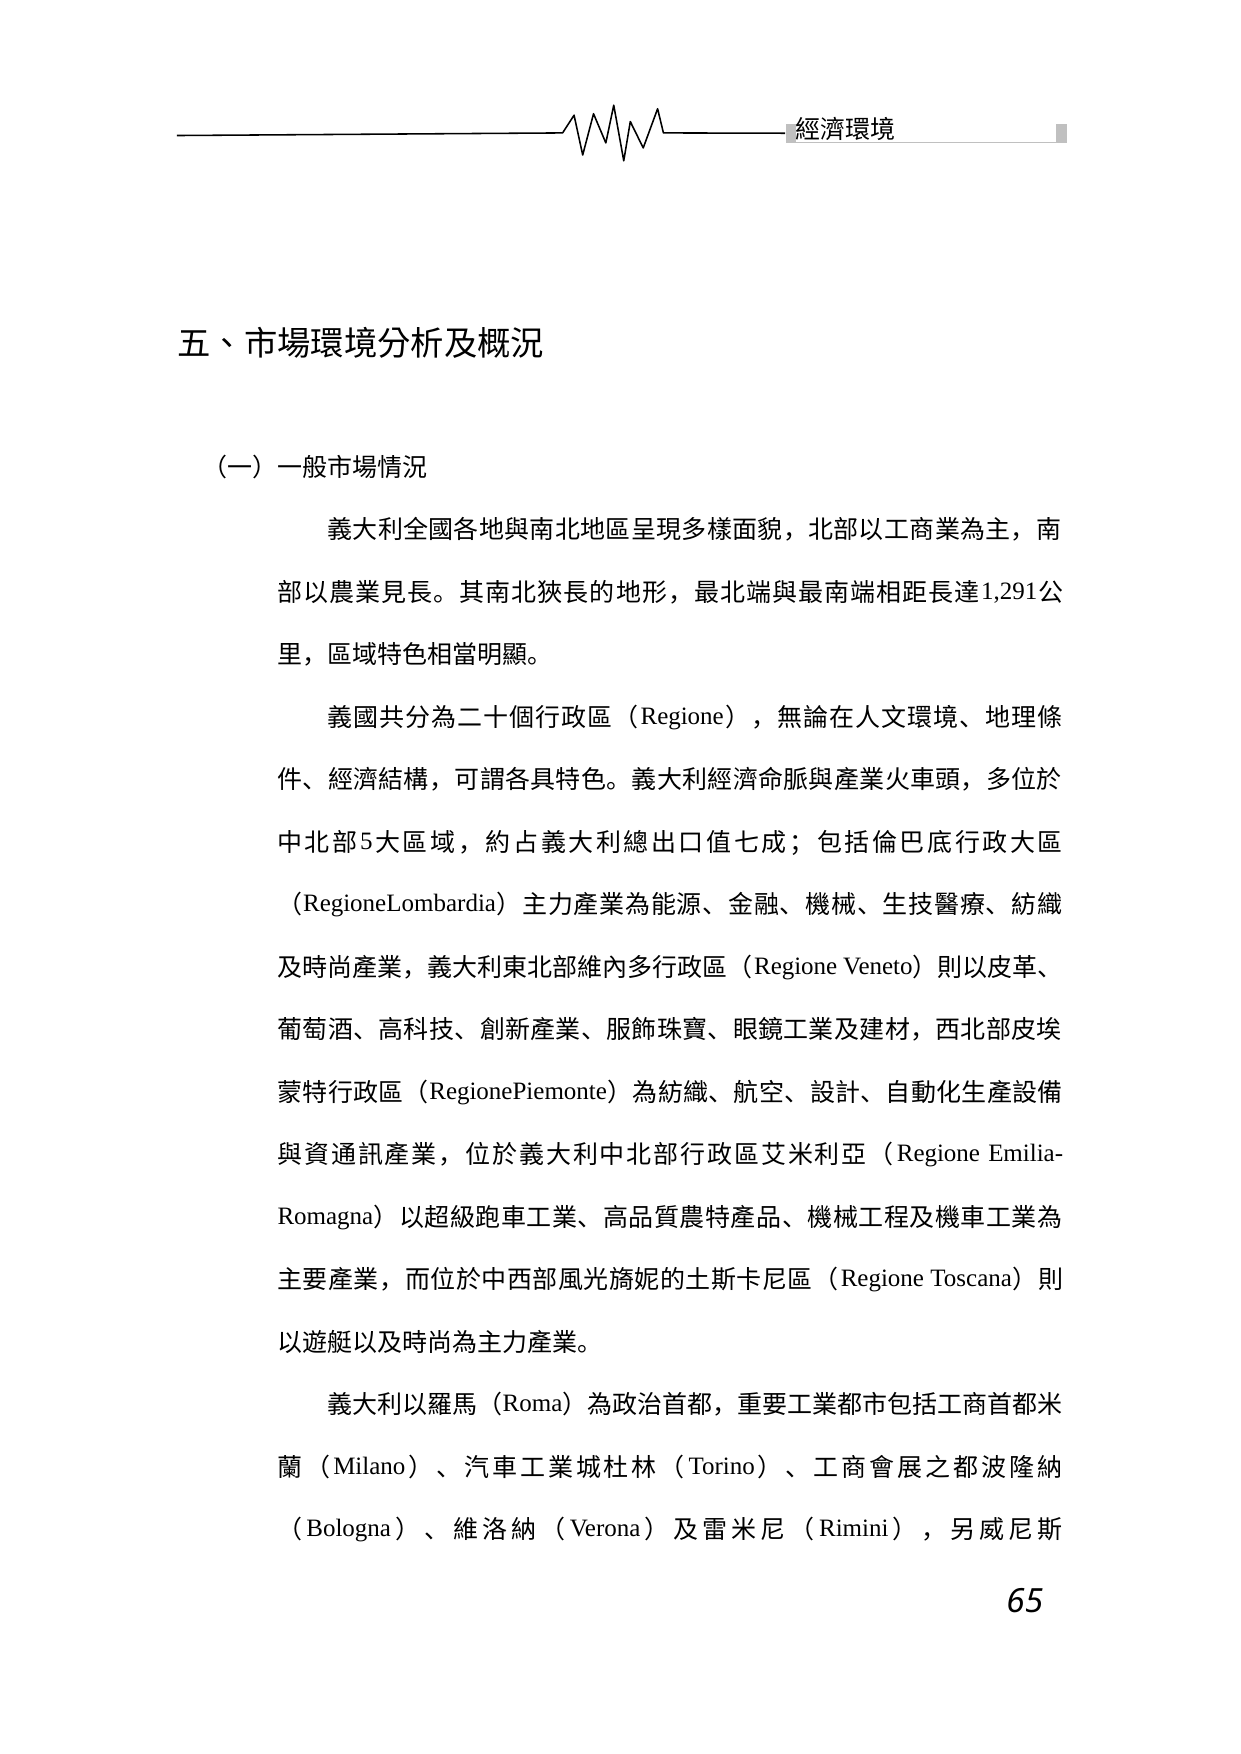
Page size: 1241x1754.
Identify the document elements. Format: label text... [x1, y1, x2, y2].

text （一）一般市場情況 [202, 424, 1063, 486]
text 義國共分為二十個行政區（Regione），無論在人文環境、地理條件、經濟結構，可謂各具特色。義大利經濟命脈與產業火車頭，多位於中北部5大區域，約占義大利總出口值七成；包括倫巴底行政大區（RegioneLombardia）主力產業為能源、金融、機械、生技醫療、紡織及時尚產業，義大利東北部維內多行政區（Regione Veneto）則以皮革、葡萄酒、高科技、創新產業、服飾珠寶、眼鏡工業及建材，西北部皮埃蒙特行政區（RegionePiemonte）為紡織、航空、設計、自動化生產設備與資通訊產業，位於義大利中北部行政區艾米利亞（Regione Emilia-Romagna）以超級跑車工業、高品質農特產品、機械工程及機車工業為主要產業，而位於中西部風光旖妮的土斯卡尼區（Regione Toscana）則以遊艇以及時尚為主力產業。 [277, 674, 1063, 1361]
text 義大利全國各地與南北地區呈現多樣面貌，北部以工商業為主，南部以農業見長。其南北狹長的地形，最北端與最南端相距長達1,291公里，區域特色相當明顯。 [277, 486, 1063, 674]
text 義大利以羅馬（Roma）為政治首都，重要工業都市包括工商首都米蘭（Milano）、汽車工業城杜林（Torino）、工商會展之都波隆納（Bologna）、維洛納（Verona）及雷米尼（Rimini），另威尼斯 [277, 1361, 1063, 1549]
text 五、市場環境分析及概況 [177, 299, 1063, 361]
